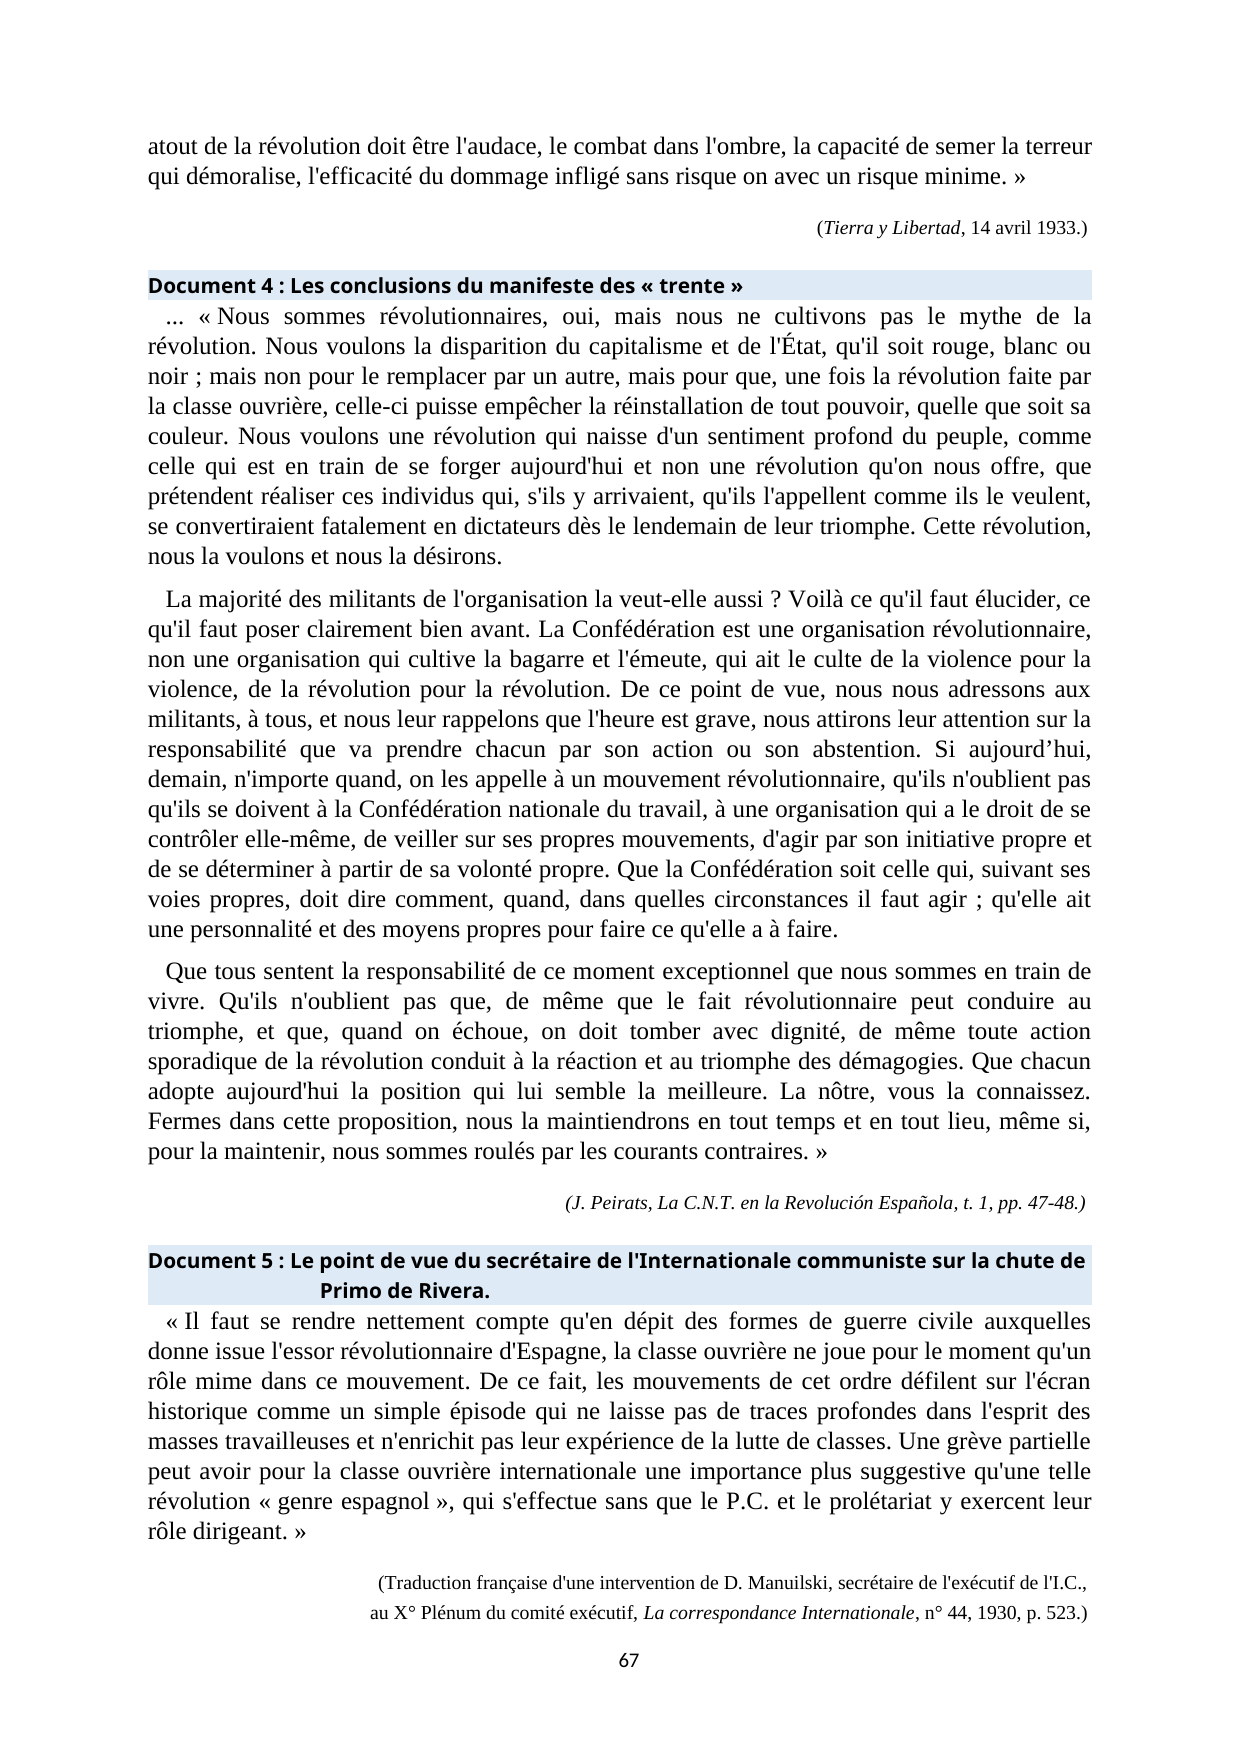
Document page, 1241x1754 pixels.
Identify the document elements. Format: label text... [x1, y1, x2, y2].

subtitle Document 4 : Les conclusions du manifeste des « trente » [148, 270, 1092, 300]
text « Il faut se rendre nettement compte qu'en dépit des formes de guerre civile auxquelles donne issue l'essor révolutionnaire d'Espagne, la classe ouvrière ne joue pour le moment qu'un rôle mime dans ce mouvement. De ce fait, les mouvements de cet ordre défilent sur l'écran historique comme un simple épisode qui ne laisse pas de traces profondes dans l'esprit des masses travailleuses et n'enrichit pas leur expérience de la lutte de classes. Une grève partielle peut avoir pour la classe ouvrière internationale une importance plus suggestive qu'une telle révolution « genre espagnol », qui s'effectue sans que le P.C. et le prolétariat y exercent leur rôle dirigeant. » [148, 1305, 1092, 1545]
subtitle Document 5 : Le point de vue du secrétaire de l'Internationale communiste sur la chute de Primo de Rivera. [148, 1245, 1092, 1305]
text (Tierra y Libertad, 14 avril 1933.) [148, 209, 1092, 239]
text (Traduction française d'une intervention de D. Manuilski, secrétaire de l'exécutif de l'I.C., au X° Plénum du comité exécutif, La correspondance Internationale, n° 44, 1930, p. 523.) [148, 1564, 1092, 1624]
text atout de la révolution doit être l'audace, le combat dans l'ombre, la capacité de semer la terreur qui démoralise, l'efficacité du dommage infligé sans risque on avec un risque minime. » [148, 130, 1092, 190]
text Que tous sentent la responsabilité de ce moment exceptionnel que nous sommes en train de vivre. Qu'ils n'oublient pas que, de même que le fait révolutionnaire peut conduire au triomphe, et que, quand on échoue, on doit tomber avec dignité, de même toute action sporadique de la révolution conduit à la réaction et au triomphe des démagogies. Que chacun adopte aujourd'hui la position qui lui semble la meilleure. La nôtre, vous la connaissez. Fermes dans cette proposition, nous la maintiendrons en tout temps et en tout lieu, même si, pour la maintenir, nous sommes roulés par les courants contraires. » [148, 955, 1092, 1165]
text (J. Peirats, La C.N.T. en la Revolución Española, t. 1, pp. 47-48.) [148, 1184, 1092, 1214]
text ... « Nous sommes révolutionnaires, oui, mais nous ne cultivons pas le mythe de la révolution. Nous voulons la disparition du capitalisme et de l'État, qu'il soit rouge, blanc ou noir ; mais non pour le remplacer par un autre, mais pour que, une fois la révolution faite par la classe ouvrière, celle-ci puisse empêcher la réinstallation de tout pouvoir, quelle que soit sa couleur. Nous voulons une révolution qui naisse d'un sentiment profond du peuple, comme celle qui est en train de se forger aujourd'hui et non une révolution qu'on nous offre, que prétendent réaliser ces individus qui, s'ils y arrivaient, qu'ils l'appellent comme ils le veulent, se convertiraient fatalement en dictateurs dès le lendemain de leur triomphe. Cette révolution, nous la voulons et nous la désirons. [148, 300, 1092, 570]
text La majorité des militants de l'organisation la veut-elle aussi ? Voilà ce qu'il faut élucider, ce qu'il faut poser clairement bien avant. La Confédération est une organisation révolutionnaire, non une organisation qui cultive la bagarre et l'émeute, qui ait le culte de la violence pour la violence, de la révolution pour la révolution. De ce point de vue, nous nous adressons aux militants, à tous, et nous leur rappelons que l'heure est grave, nous attirons leur attention sur la responsabilité que va prendre chacun par son action ou son abstention. Si aujourd’hui, demain, n'importe quand, on les appelle à un mouvement révolutionnaire, qu'ils n'oublient pas qu'ils se doivent à la Confédération nationale du travail, à une organisation qui a le droit de se contrôler elle-même, de veiller sur ses propres mouvements, d'agir par son initiative propre et de se déterminer à partir de sa volonté propre. Que la Confédération soit celle qui, suivant ses voies propres, doit dire comment, quand, dans quelles circonstances il faut agir ; qu'elle ait une personnalité et des moyens propres pour faire ce qu'elle a à faire. [148, 582, 1092, 942]
